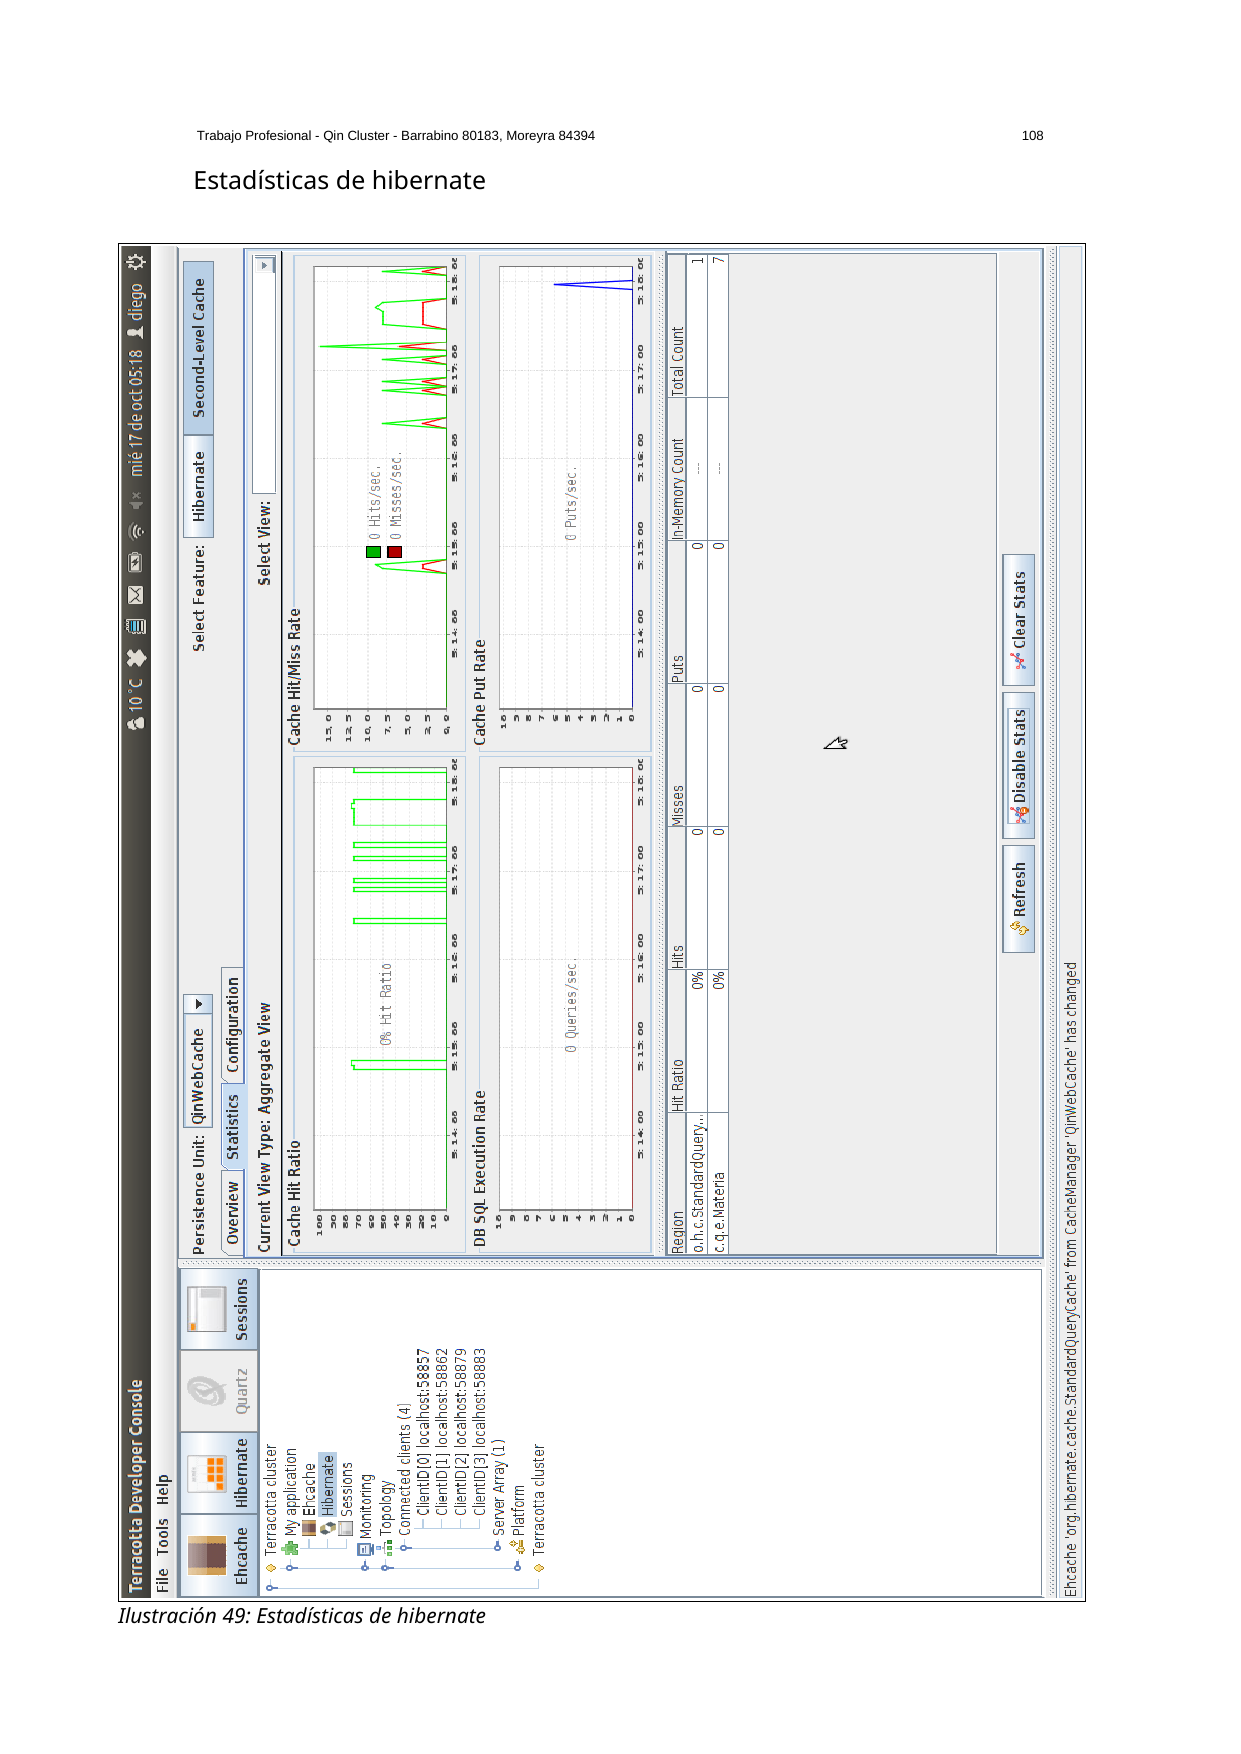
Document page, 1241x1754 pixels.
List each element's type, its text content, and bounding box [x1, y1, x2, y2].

picture [121, 246, 1083, 1598]
text Estadísticas de hibernate [118, 162, 1122, 197]
text Ilustración 49: Estadísticas de hibernate [118, 1602, 1085, 1629]
